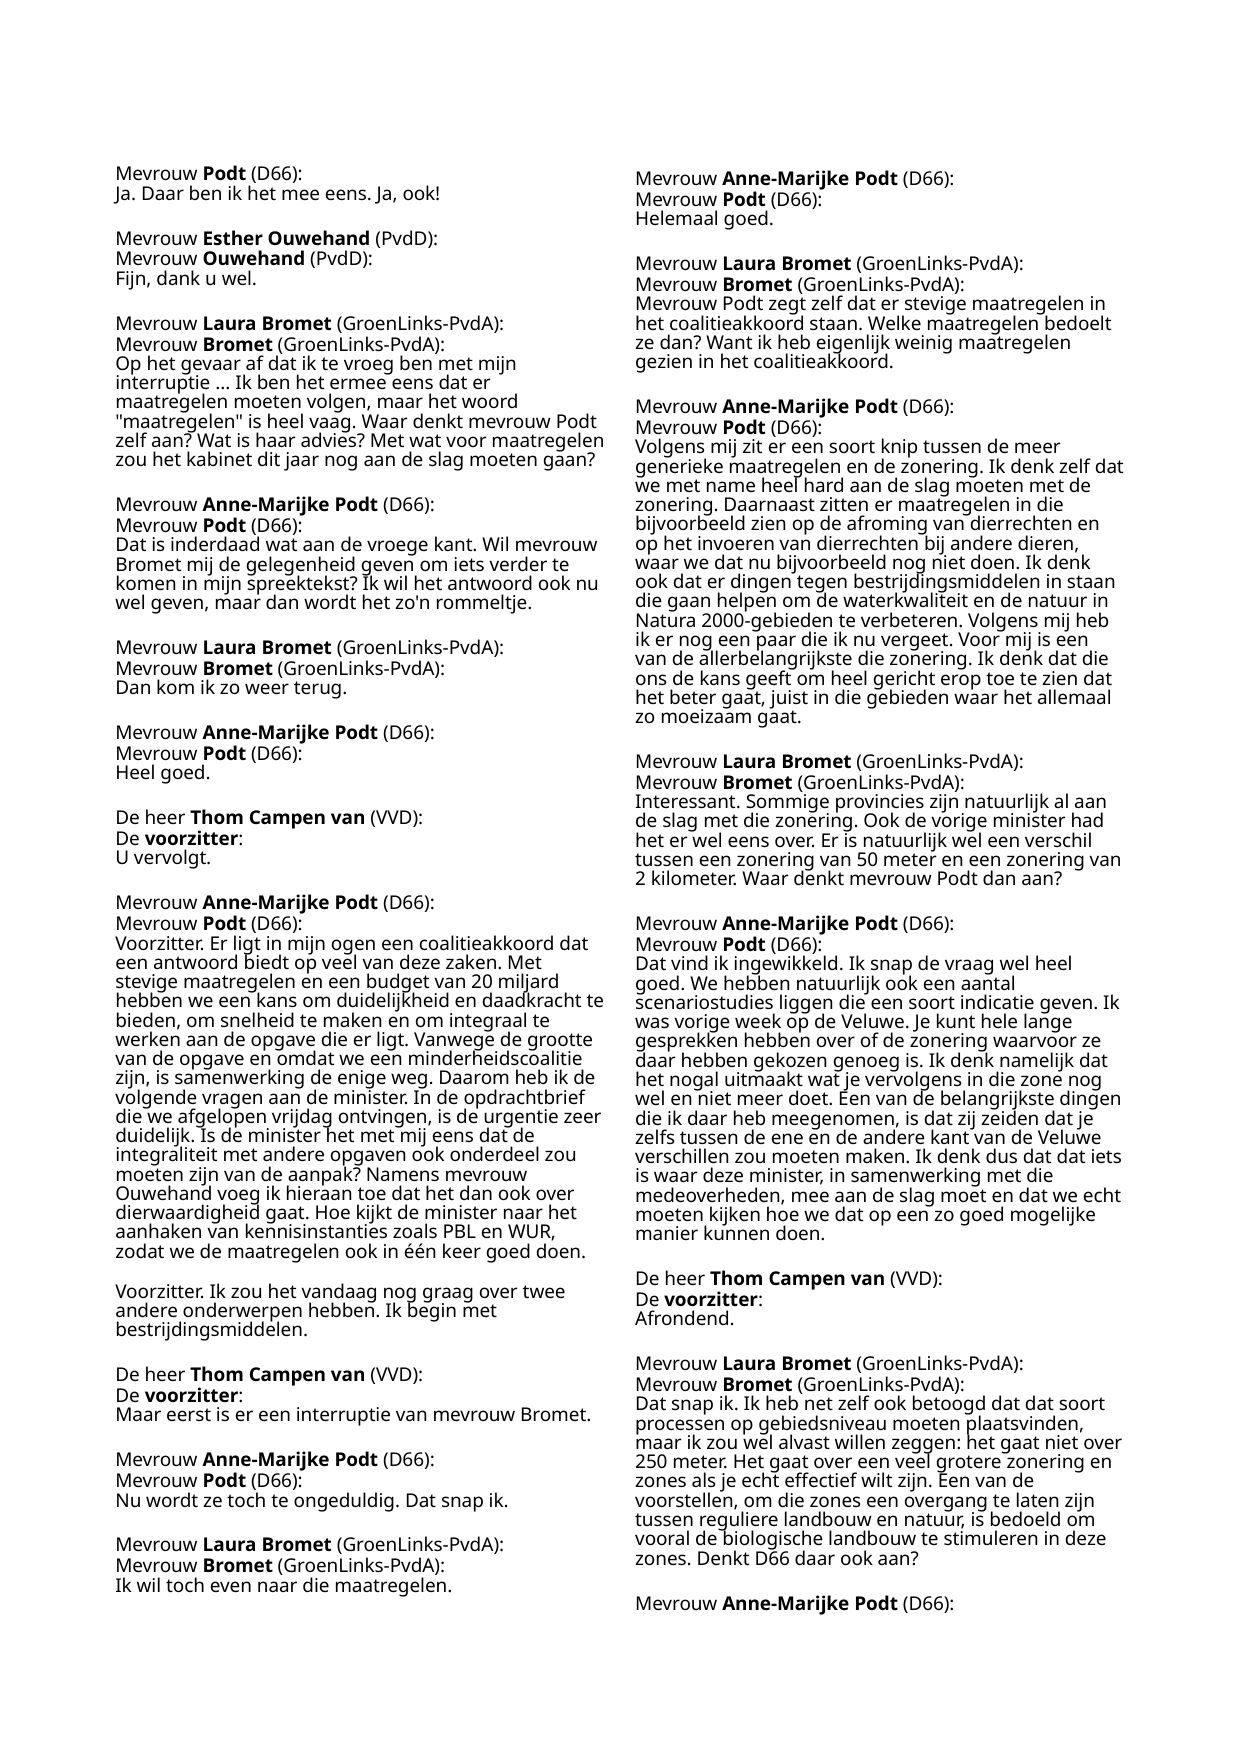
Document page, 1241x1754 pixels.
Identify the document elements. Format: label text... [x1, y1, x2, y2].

text Mevrouw Podt (D66): [115, 165, 605, 184]
text Dat is inderdaad wat aan de vroege kant. Wil mevrouw Bromet mij de gelegenheid geven om iets verder te komen in mijn spreektekst? Ik wil het antwoord ook nu wel geven, maar dan wordt het zo'n rommeltje. [115, 536, 605, 613]
text Mevrouw Bromet (GroenLinks-PvdA): [115, 660, 605, 679]
text Mevrouw Ouwehand (PvdD): [115, 250, 605, 270]
text Mevrouw Laura Bromet (GroenLinks-PvdA): [115, 310, 605, 336]
text Mevrouw Podt (D66): [115, 517, 605, 536]
text Mevrouw Podt (D66): [115, 915, 605, 934]
text Mevrouw Anne-Marijke Podt (D66): [635, 1590, 1125, 1615]
text Afrondend. [635, 1310, 1125, 1329]
text De heer Thom Campen van (VVD): [635, 1265, 1125, 1291]
text Ja. Daar ben ik het mee eens. Ja, ook! [115, 184, 605, 204]
text De voorzitter: [115, 830, 605, 849]
text Mevrouw Anne-Marijke Podt (D66): [115, 719, 605, 745]
text Mevrouw Laura Bromet (GroenLinks-PvdA): [635, 250, 1125, 276]
text Mevrouw Bromet (GroenLinks-PvdA): [115, 336, 605, 355]
text Mevrouw Podt zegt zelf dat er stevige maatregelen in het coalitieakkoord staan. Welke maatregelen bedoelt ze dan? Want ik heb eigenlijk weinig maatregelen gezien in het coalitieakkoord. [635, 295, 1125, 372]
text Mevrouw Podt (D66): [115, 745, 605, 764]
text Fijn, dank u wel. [115, 270, 605, 289]
text Ik wil toch even naar die maatregelen. [115, 1577, 605, 1596]
text Mevrouw Anne-Marijke Podt (D66): [635, 393, 1125, 419]
text Dat vind ik ingewikkeld. Ik snap de vraag wel heel goed. We hebben natuurlijk ook een aantal scenariostudies liggen die een soort indicatie geven. Ik was vorige week op de Veluwe. Je kunt hele lange gesprekken hebben over of de zonering waarvoor ze daar hebben gekozen genoeg is. Ik denk namelijk dat het nogal uitmaakt wat je vervolgens in die zone nog wel en niet meer doet. Een van de belangrijkste dingen die ik daar heb meegenomen, is dat zij zeiden dat je zelfs tussen de ene en de andere kant van de Veluwe verschillen zou moeten maken. Ik denk dus dat dat iets is waar deze minister, in samenwerking met die medeoverheden, mee aan de slag moet en dat we echt moeten kijken hoe we dat op een zo goed mogelijke manier kunnen doen. [635, 955, 1125, 1244]
text Nu wordt ze toch te ongeduldig. Dat snap ik. [115, 1492, 605, 1511]
text Maar eerst is er een interruptie van mevrouw Bromet. [115, 1406, 605, 1426]
text Mevrouw Laura Bromet (GroenLinks-PvdA): [635, 748, 1125, 774]
text Mevrouw Anne-Marijke Podt (D66): [115, 889, 605, 915]
text Mevrouw Bromet (GroenLinks-PvdA): [635, 276, 1125, 295]
text Mevrouw Podt (D66): [115, 1472, 605, 1492]
text Heel goed. [115, 764, 605, 783]
text Op het gevaar af dat ik te vroeg ben met mijn interruptie ... Ik ben het ermee eens dat er maatregelen moeten volgen, maar het woord "maatregelen" is heel vaag. Waar denkt mevrouw Podt zelf aan? Wat is haar advies? Met wat voor maatregelen zou het kabinet dit jaar nog aan de slag moeten gaan? [115, 355, 605, 470]
text Interessant. Sommige provincies zijn natuurlijk al aan de slag met die zonering. Ook de vorige minister had het er wel eens over. Er is natuurlijk wel een verschil tussen een zonering van 50 meter en een zonering van 2 kilometer. Waar denkt mevrouw Podt dan aan? [635, 793, 1125, 889]
text Volgens mij zit er een soort knip tussen de meer generieke maatregelen en de zonering. Ik denk zelf dat we met name heel hard aan de slag moeten met de zonering. Daarnaast zitten er maatregelen in die bijvoorbeeld zien op de afroming van dierrechten en op het invoeren van dierrechten bij andere dieren, waar we dat nu bijvoorbeeld nog niet doen. Ik denk ook dat er dingen tegen bestrijdingsmiddelen in staan die gaan helpen om de waterkwaliteit en de natuur in Natura 2000-gebieden te verbeteren. Volgens mij heb ik er nog een paar die ik nu vergeet. Voor mij is een van de allerbelangrijkste die zonering. Ik denk dat die ons de kans geeft om heel gericht erop toe te zien dat het beter gaat, juist in die gebieden waar het allemaal zo moeizaam gaat. [635, 438, 1125, 727]
text U vervolgt. [115, 849, 605, 869]
text Voorzitter. Er ligt in mijn ogen een coalitieakkoord dat een antwoord biedt op veel van deze zaken. Met stevige maatregelen en een budget van 20 miljard hebben we een kans om duidelijkheid en daadkracht te bieden, om snelheid te maken en om integraal te werken aan de opgave die er ligt. Vanwege de grootte van de opgave en omdat we een minderheidscoalitie zijn, is samenwerking de enige weg. Daarom heb ik de volgende vragen aan de minister. In de opdrachtbrief die we afgelopen vrijdag ontvingen, is de urgentie zeer duidelijk. Is de minister het met mij eens dat de integraliteit met andere opgaven ook onderdeel zou moeten zijn van de aanpak? Namens mevrouw Ouwehand voeg ik hieraan toe dat het dan ook over dierwaardigheid gaat. Hoe kijkt de minister naar het aanhaken van kennisinstanties zoals PBL en WUR, zodat we de maatregelen ook in één keer goed doen. [115, 934, 605, 1262]
text Mevrouw Anne-Marijke Podt (D66): [115, 491, 605, 517]
text Mevrouw Laura Bromet (GroenLinks-PvdA): [115, 634, 605, 660]
text Mevrouw Anne-Marijke Podt (D66): [635, 165, 1125, 191]
text Mevrouw Laura Bromet (GroenLinks-PvdA): [115, 1532, 605, 1557]
text Mevrouw Anne-Marijke Podt (D66): [115, 1447, 605, 1472]
text Dat snap ik. Ik heb net zelf ook betoogd dat dat soort processen op gebiedsniveau moeten plaatsvinden, maar ik zou wel alvast willen zeggen: het gaat niet over 250 meter. Het gaat over een veel grotere zonering en zones als je echt effectief wilt zijn. Een van de voorstellen, om die zones een overgang te laten zijn tussen reguliere landbouw en natuur, is bedoeld om vooral de biologische landbouw te stimuleren in deze zones. Denkt D66 daar ook aan? [635, 1395, 1125, 1569]
text Mevrouw Bromet (GroenLinks-PvdA): [115, 1557, 605, 1577]
text Mevrouw Podt (D66): [635, 419, 1125, 438]
text Mevrouw Bromet (GroenLinks-PvdA): [635, 1376, 1125, 1395]
text De voorzitter: [115, 1387, 605, 1406]
text Mevrouw Esther Ouwehand (PvdD): [115, 225, 605, 250]
text De heer Thom Campen van (VVD): [115, 1361, 605, 1387]
text Mevrouw Laura Bromet (GroenLinks-PvdA): [635, 1350, 1125, 1376]
text De voorzitter: [635, 1291, 1125, 1310]
text Voorzitter. Ik zou het vandaag nog graag over twee andere onderwerpen hebben. Ik begin met bestrijdingsmiddelen. [115, 1283, 605, 1341]
text Mevrouw Anne-Marijke Podt (D66): [635, 910, 1125, 936]
text Dan kom ik zo weer terug. [115, 679, 605, 698]
text Mevrouw Bromet (GroenLinks-PvdA): [635, 774, 1125, 793]
text Mevrouw Podt (D66): [635, 191, 1125, 210]
text Helemaal goed. [635, 210, 1125, 229]
text De heer Thom Campen van (VVD): [115, 804, 605, 830]
text Mevrouw Podt (D66): [635, 936, 1125, 955]
